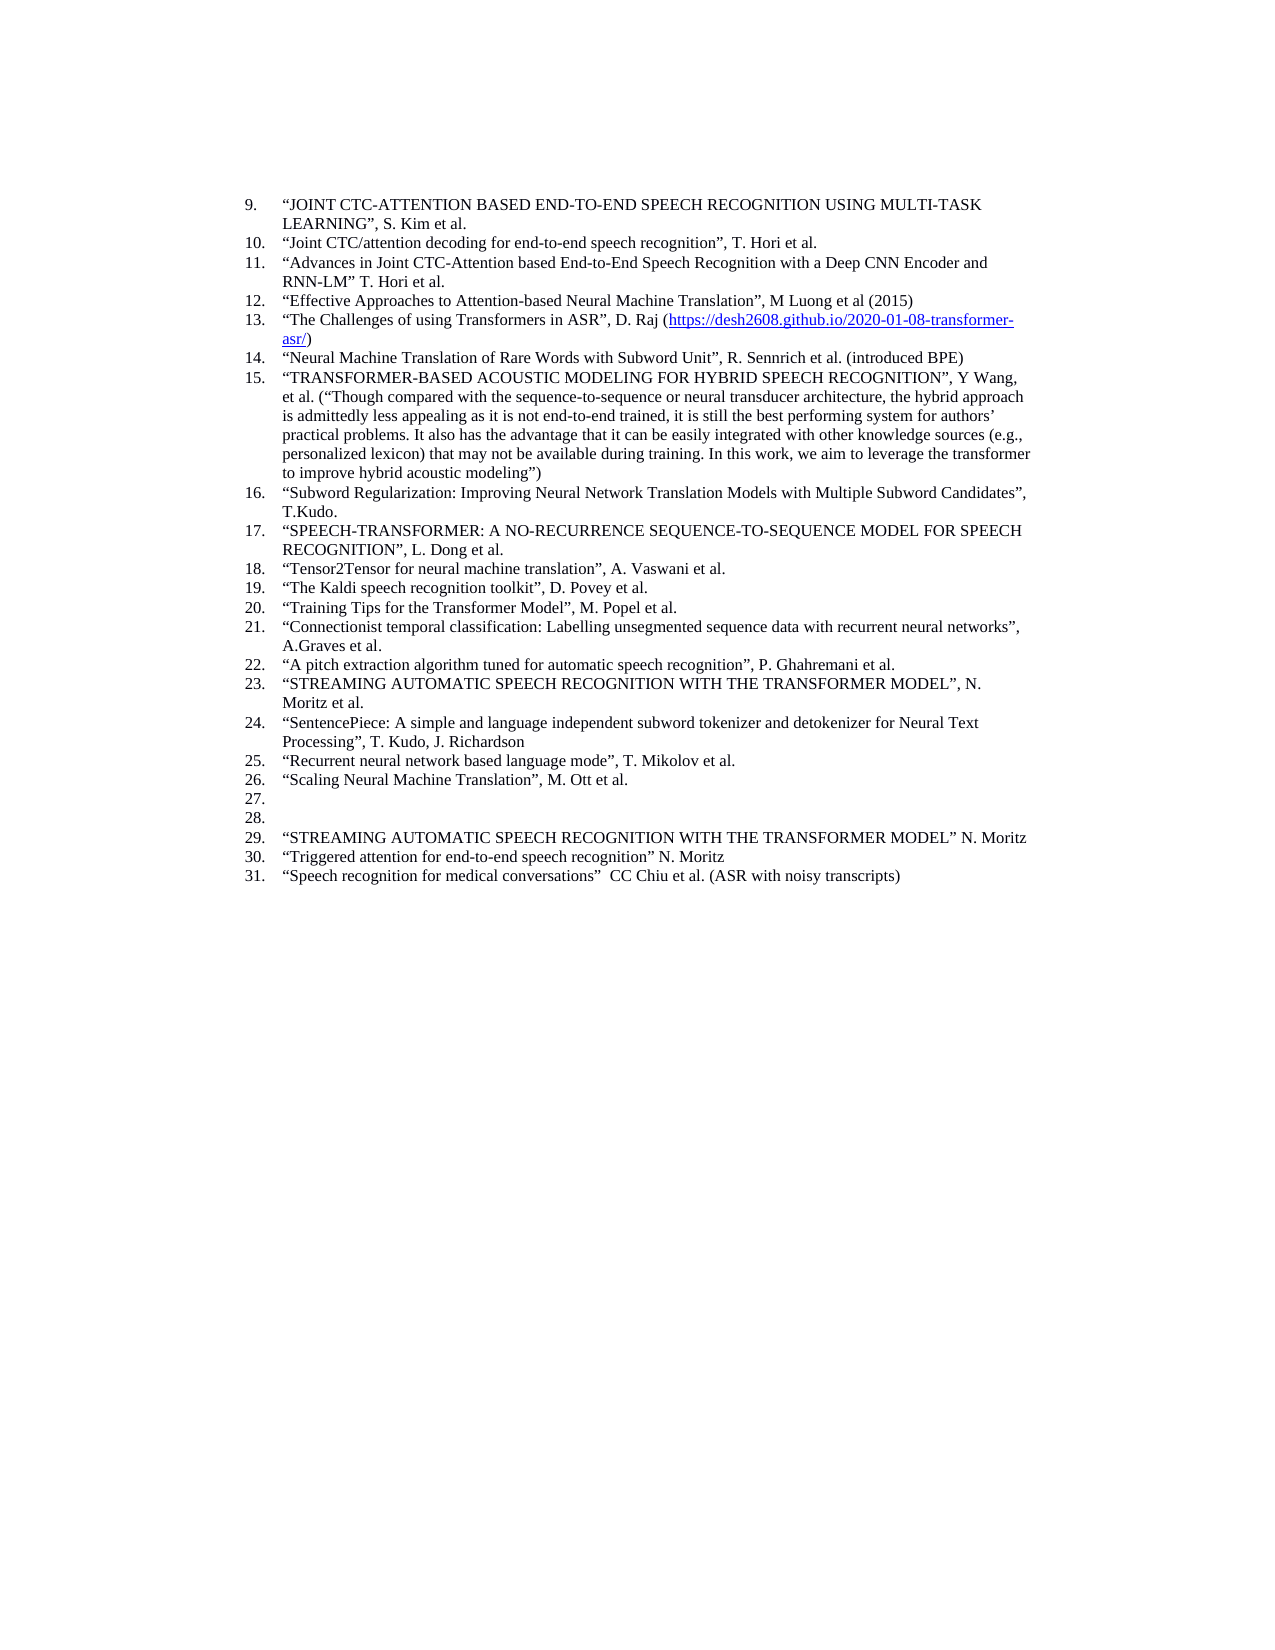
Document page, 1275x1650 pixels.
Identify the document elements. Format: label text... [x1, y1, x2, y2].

list “Connectionist temporal classification: Labelling unsegmented sequence data with recurrent neural networks”, A.Graves et al. [244, 617, 1031, 655]
list “SPEECH-TRANSFORMER: A NO-RECURRENCE SEQUENCE-TO-SEQUENCE MODEL FOR SPEECH RECOGNITION”, L. Dong et al. [244, 521, 1031, 559]
list “Triggered attention for end-to-end speech recognition” N. Moritz [244, 847, 1031, 866]
list “Advances in Joint CTC-Attention based End-to-End Speech Recognition with a Deep CNN Encoder and RNN-LM” T. Hori et al. [244, 252, 1031, 291]
list “STREAMING AUTOMATIC SPEECH RECOGNITION WITH THE TRANSFORMER MODEL” N. Moritz [244, 827, 1031, 847]
list “TRANSFORMER-BASED ACOUSTIC MODELING FOR HYBRID SPEECH RECOGNITION”, Y Wang, et al. (“Though compared with the sequence-to-sequence or neural transducer architecture, the hybrid approach is admittedly less appealing as it is not end-to-end trained, it is still the best performing system for authors’ practical problems. It also has the advantage that it can be easily integrated with other knowledge sources (e.g., personalized lexicon) that may not be available during training. In this work, we aim to leverage the transformer to improve hybrid acoustic modeling”) [244, 367, 1031, 482]
list “Recurrent neural network based language mode”, T. Mikolov et al. [244, 751, 1031, 770]
list “Tensor2Tensor for neural machine translation”, A. Vaswani et al. [244, 559, 1031, 578]
list “Neural Machine Translation of Rare Words with Subword Unit”, R. Sennrich et al. (introduced BPE) [244, 348, 1031, 367]
list “Training Tips for the Transformer Model”, M. Popel et al. [244, 597, 1031, 617]
list “Effective Approaches to Attention-based Neural Machine Translation”, M Luong et al (2015) [244, 291, 1031, 310]
list “The Challenges of using Transformers in ASR”, D. Raj (https://desh2608.github.io/2020-01-08-transformer-asr/) [244, 310, 1031, 348]
list “Scaling Neural Machine Translation”, M. Ott et al. [244, 770, 1031, 789]
list “JOINT CTC-ATTENTION BASED END-TO-END SPEECH RECOGNITION USING MULTI-TASK LEARNING”, S. Kim et al. [244, 195, 1031, 233]
list “Speech recognition for medical conversations” CC Chiu et al. (ASR with noisy transcripts) [244, 866, 1031, 885]
list “SentencePiece: A simple and language independent subword tokenizer and detokenizer for Neural Text Processing”, T. Kudo, J. Richardson [244, 712, 1031, 751]
list “Joint CTC/attention decoding for end-to-end speech recognition”, T. Hori et al. [244, 233, 1031, 252]
list “STREAMING AUTOMATIC SPEECH RECOGNITION WITH THE TRANSFORMER MODEL”, N. Moritz et al. [244, 674, 1031, 712]
list “The Kaldi speech recognition toolkit”, D. Povey et al. [244, 578, 1031, 597]
list “A pitch extraction algorithm tuned for automatic speech recognition”, P. Ghahremani et al. [244, 655, 1031, 674]
list “Subword Regularization: Improving Neural Network Translation Models with Multiple Subword Candidates”, T.Kudo. [244, 482, 1031, 521]
